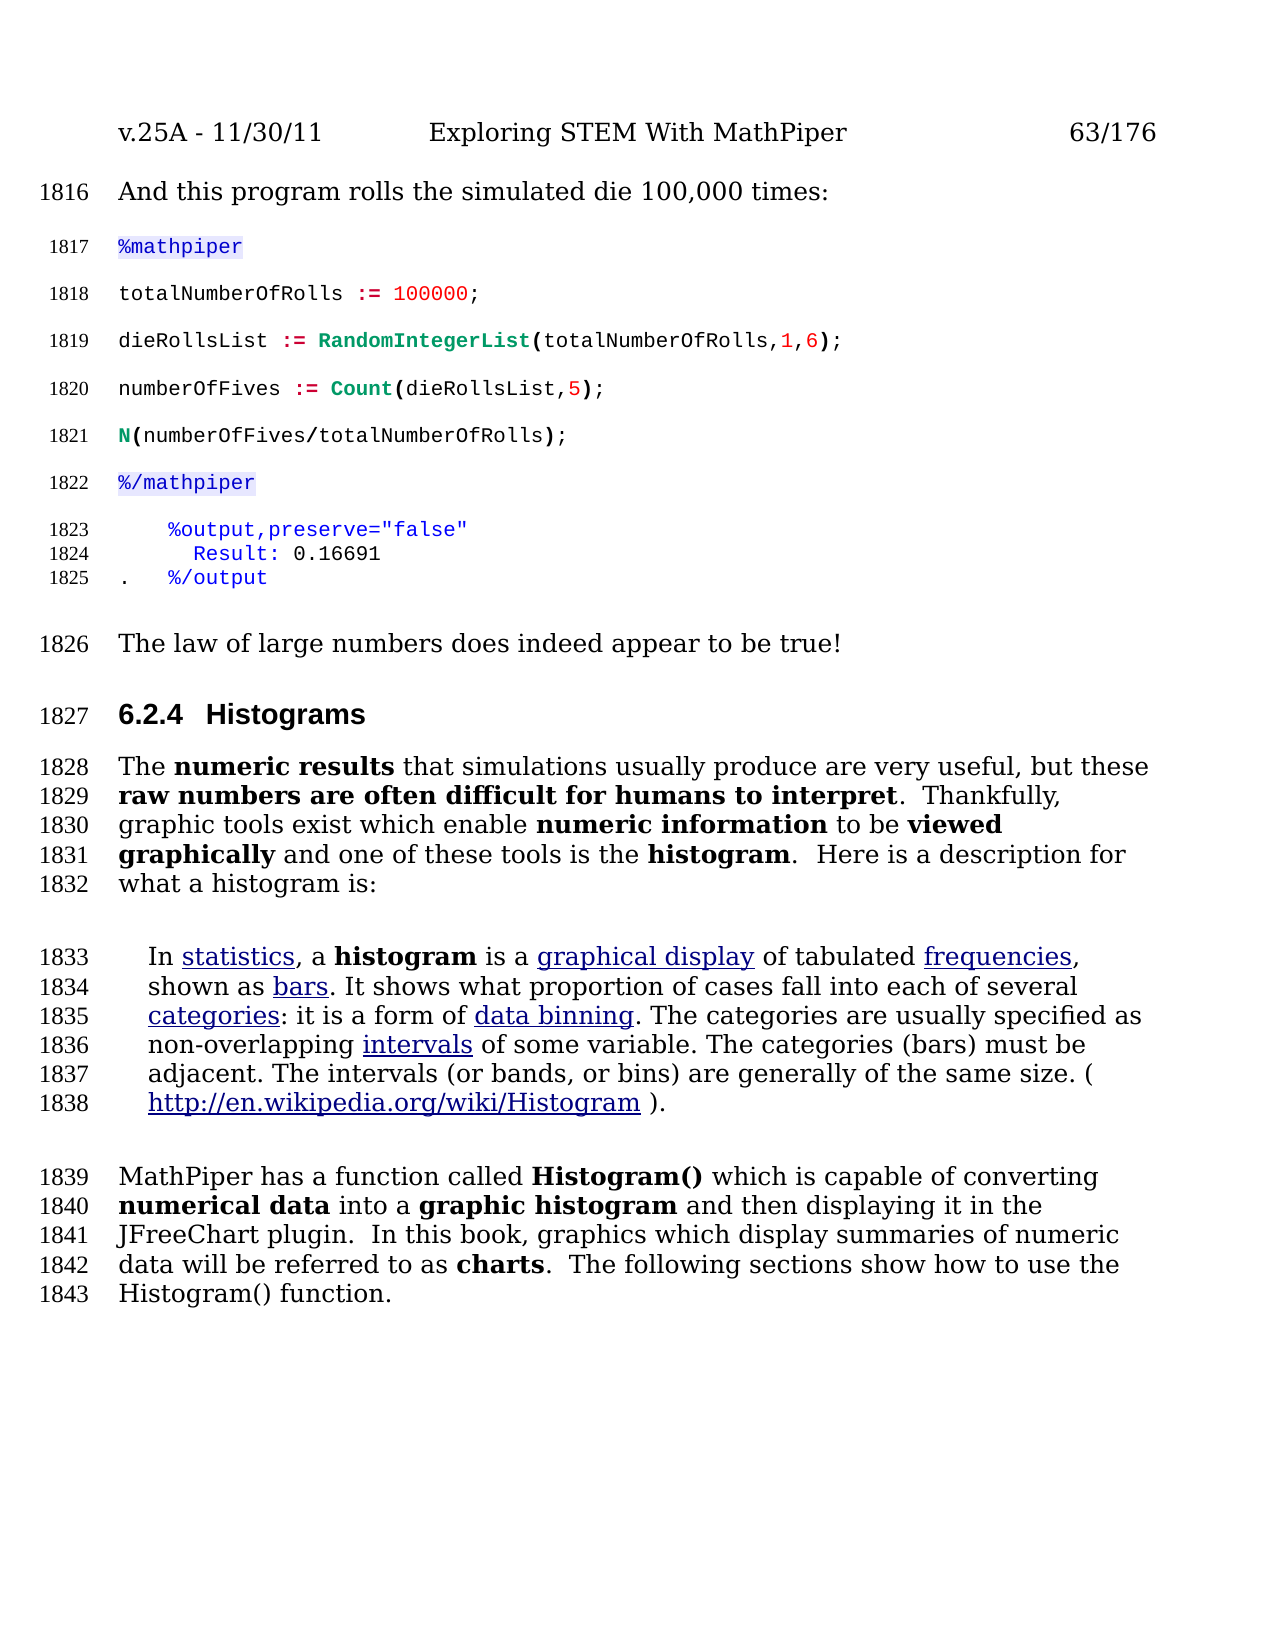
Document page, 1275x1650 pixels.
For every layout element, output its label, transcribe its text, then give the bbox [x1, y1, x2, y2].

text Result: 0.16691 [118, 543, 1157, 567]
text dieRollsList := RandomIntegerList(totalNumberOfRolls,1,6); [118, 330, 1157, 354]
text numberOfFives := Count(dieRollsList,5); [118, 377, 1157, 401]
text In statistics, a histogram is a graphical display of tabulated frequencies, shown as bars. It shows what proportion of cases fall into each of several categories: it is a form of data binning. The categories are usually specified as non-overlapping intervals of some variable. The categories (bars) must be adjacent. The intervals (or bands, or bins) are generally of the same size. ( http://en.wikipedia.org/wiki/Histogram ). [148, 942, 1157, 1117]
text MathPiper has a function called Histogram() which is capable of converting numerical data into a graphic histogram and then displaying it in the JFreeChart plugin. In this book, graphics which display summaries of numeric data will be referred to as charts. The following sections show how to use the Histogram() function. [118, 1162, 1157, 1308]
text totalNumberOfRolls := 100000; [118, 283, 1157, 307]
text %mathpiper [118, 236, 1157, 259]
text . %/output [118, 567, 1157, 590]
subtitle Histograms [118, 697, 1157, 731]
text %output,preserve="false" [118, 519, 1157, 543]
text And this program rolls the simulated die 100,000 times: [118, 177, 1157, 206]
text %/mathpiper [118, 472, 1157, 496]
text The numeric results that simulations usually produce are very useful, but these raw numbers are often difficult for humans to interpret. Thankfully, graphic tools exist which enable numeric information to be viewed graphically and one of these tools is the histogram. Here is a description for what a histogram is: [118, 751, 1157, 898]
text N(numberOfFives/totalNumberOfRolls); [118, 425, 1157, 448]
text The law of large numbers does indeed appear to be true! [118, 629, 1157, 658]
